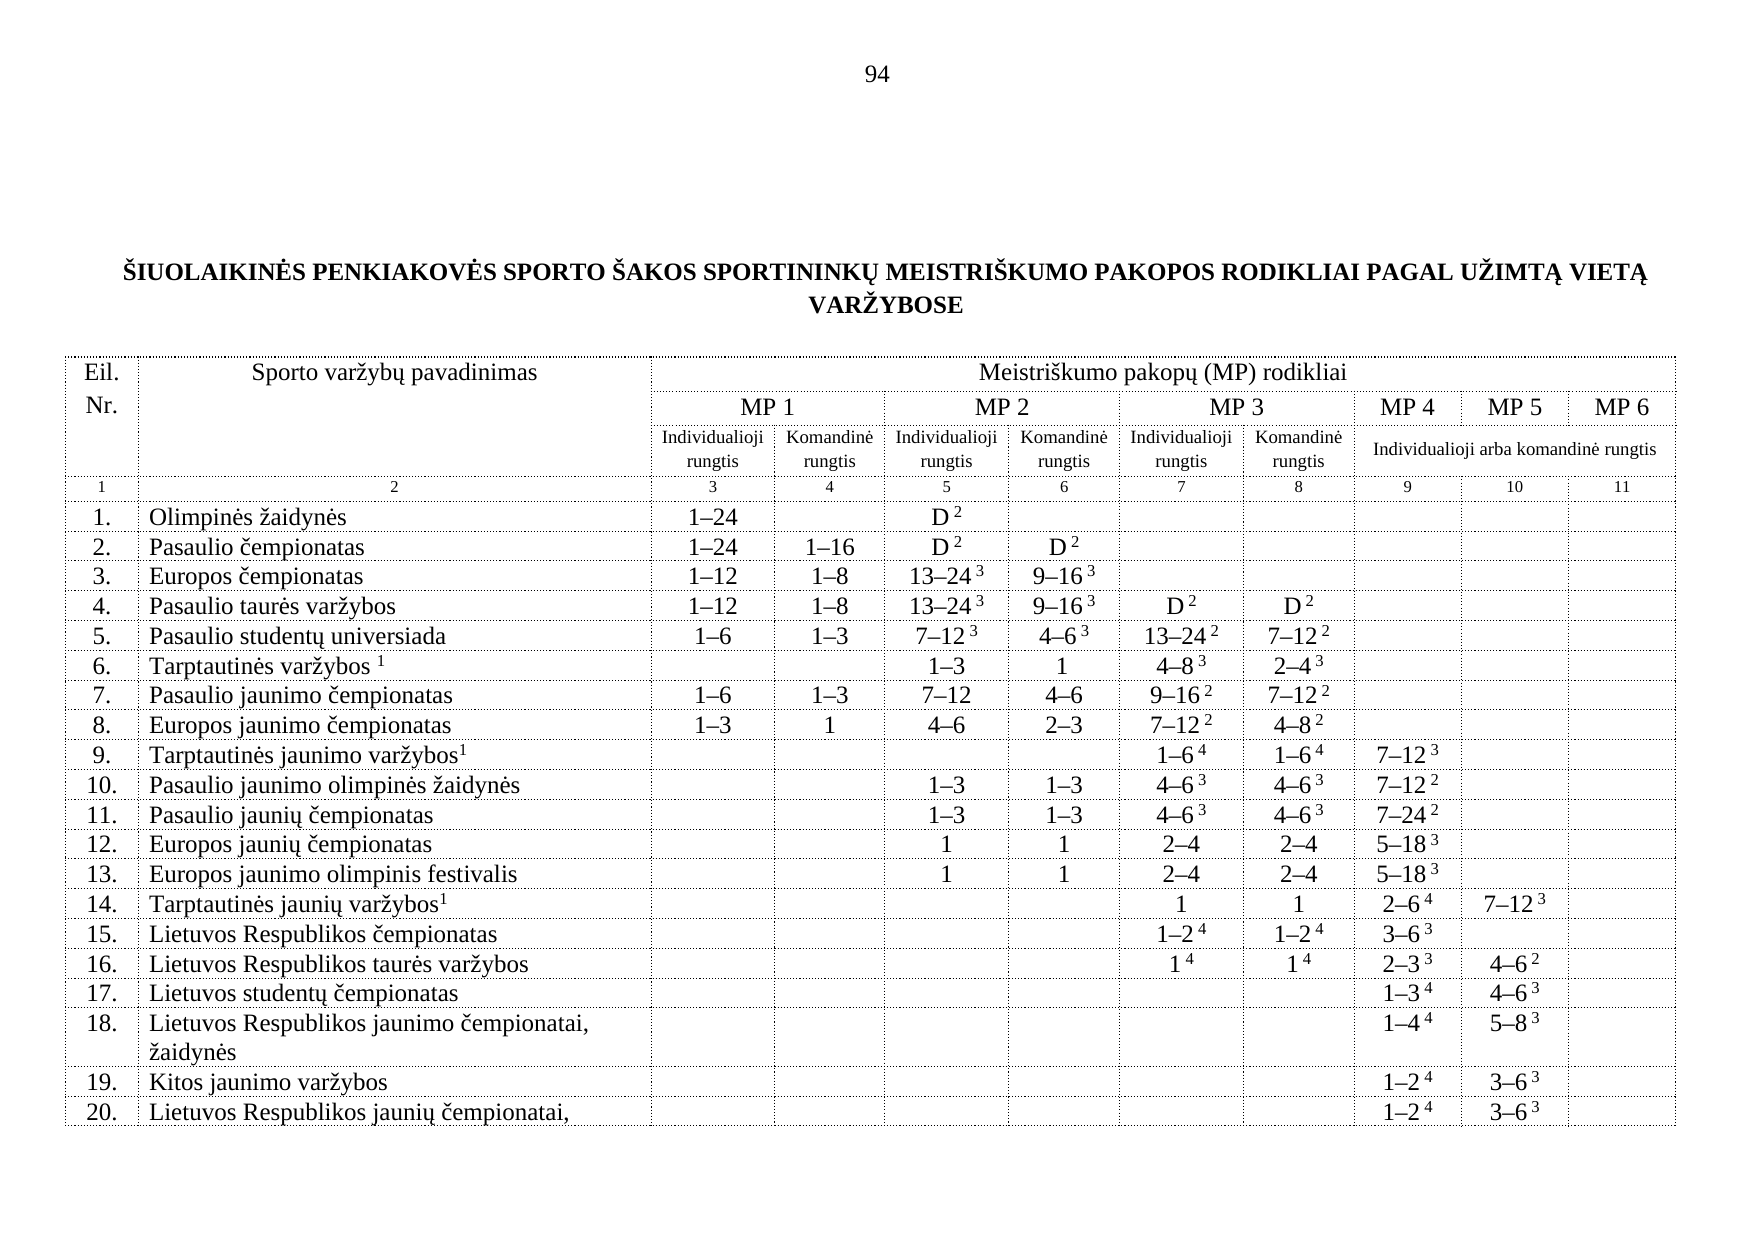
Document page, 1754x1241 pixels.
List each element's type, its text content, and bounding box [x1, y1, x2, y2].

table_cell 1–6 [651, 620, 775, 650]
table_cell 3 [651, 476, 775, 501]
table_cell 11 [1569, 476, 1676, 501]
table_cell [885, 918, 1009, 948]
table_cell 1–2 4 [1120, 918, 1243, 948]
table_cell Olimpinės žaidynės [138, 501, 651, 531]
table_cell 2–4 [1120, 858, 1243, 888]
table_cell [1569, 829, 1676, 858]
table_cell [775, 769, 885, 799]
table_cell [775, 1066, 885, 1096]
table_cell [651, 948, 775, 977]
table_cell [775, 650, 885, 679]
table_cell 1–6 [651, 680, 775, 709]
table_cell [1009, 978, 1119, 1007]
table_cell [775, 948, 885, 977]
table_cell 4. [66, 590, 138, 620]
table_cell 7–12 2 [1243, 680, 1354, 709]
table_cell [651, 1096, 775, 1125]
table_cell 1 [885, 829, 1009, 858]
table_cell [775, 739, 885, 769]
table_cell [775, 501, 885, 531]
table_cell 3–6 3 [1354, 918, 1461, 948]
table_cell D 2 [1120, 590, 1243, 620]
table_cell Tarptautinės jaunių varžybos1 [138, 888, 651, 918]
table_cell 1 [1009, 829, 1119, 858]
table_cell Komandinė rungtis [1009, 425, 1119, 476]
table_cell 18. [66, 1007, 138, 1066]
table_cell [775, 858, 885, 888]
table_cell [1009, 1066, 1119, 1096]
table_cell [775, 978, 885, 1007]
table_cell 3–6 3 [1461, 1096, 1568, 1125]
table_cell [775, 799, 885, 828]
table_cell 7–12 3 [885, 620, 1009, 650]
table_cell [1120, 1007, 1243, 1066]
table_cell MP 2 [885, 391, 1119, 424]
table_cell [1569, 1066, 1676, 1096]
table_cell D 2 [885, 531, 1009, 560]
table_header Eil. Nr. [66, 356, 138, 476]
table_cell [1009, 888, 1119, 918]
table_cell 1–3 4 [1354, 978, 1461, 1007]
table_cell [1569, 709, 1676, 739]
table_cell 5–8 3 [1461, 1007, 1568, 1066]
table_cell 1 [1009, 858, 1119, 888]
table_cell 5 [885, 476, 1009, 501]
table_cell [651, 650, 775, 679]
table_cell [1009, 739, 1119, 769]
table_cell 1–3 [775, 620, 885, 650]
table_cell [651, 799, 775, 828]
table_cell 5. [66, 620, 138, 650]
table_cell [885, 739, 1009, 769]
table_header Meistriškumo pakopų (MP) rodikliai [651, 356, 1676, 391]
table_cell [1120, 560, 1243, 590]
table_cell [1009, 1007, 1119, 1066]
table_cell 9–16 3 [1009, 560, 1119, 590]
table_cell Pasaulio jaunimo čempionatas [138, 680, 651, 709]
table_cell Europos čempionatas [138, 560, 651, 590]
table_cell [651, 918, 775, 948]
table_cell Tarptautinės varžybos 1 [138, 650, 651, 679]
table_cell 5–18 3 [1354, 858, 1461, 888]
table_cell 1–3 [775, 680, 885, 709]
table_cell 4–6 3 [1009, 620, 1119, 650]
table_cell 1–3 [885, 650, 1009, 679]
table_cell [1569, 739, 1676, 769]
table_cell [1461, 590, 1568, 620]
table_cell [1009, 948, 1119, 977]
table_cell 1–12 [651, 560, 775, 590]
table_cell [1120, 1066, 1243, 1096]
table_cell 9–16 2 [1120, 680, 1243, 709]
table_cell [651, 858, 775, 888]
table_cell [775, 888, 885, 918]
table_cell [1354, 560, 1461, 590]
table_cell [775, 1007, 885, 1066]
table_cell 1–24 [651, 531, 775, 560]
table_cell 6 [1009, 476, 1119, 501]
table_cell 4–8 3 [1120, 650, 1243, 679]
table_cell 1–3 [885, 769, 1009, 799]
table_cell 12. [66, 829, 138, 858]
table_cell 1–16 [775, 531, 885, 560]
table_cell [1569, 918, 1676, 948]
table_cell 1–8 [775, 560, 885, 590]
table_cell [651, 829, 775, 858]
table_cell 2–4 [1243, 829, 1354, 858]
table_cell [1461, 769, 1568, 799]
table_cell [1569, 888, 1676, 918]
table_cell Tarptautinės jaunimo varžybos1 [138, 739, 651, 769]
table_cell Pasaulio studentų universiada [138, 620, 651, 650]
table_cell [1009, 501, 1119, 531]
table_cell [1354, 590, 1461, 620]
table_cell 1–3 [885, 799, 1009, 828]
table_cell Pasaulio jaunių čempionatas [138, 799, 651, 828]
table_cell 9–16 3 [1009, 590, 1119, 620]
table_cell [1569, 1007, 1676, 1066]
table_cell [1569, 650, 1676, 679]
table_cell 1–3 [1009, 799, 1119, 828]
table_cell Komandinė rungtis [1243, 425, 1354, 476]
table_cell MP 5 [1461, 391, 1568, 424]
table_cell [885, 978, 1009, 1007]
table_cell [1243, 1007, 1354, 1066]
table_cell [1243, 560, 1354, 590]
table_cell 2–4 [1120, 829, 1243, 858]
table_cell 1–6 4 [1243, 739, 1354, 769]
table_cell 1. [66, 501, 138, 531]
table_cell [1120, 531, 1243, 560]
table_cell 9 [1354, 476, 1461, 501]
table_cell [1461, 799, 1568, 828]
table_cell [1569, 501, 1676, 531]
table_cell Pasaulio čempionatas [138, 531, 651, 560]
table_cell Europos jaunimo olimpinis festivalis [138, 858, 651, 888]
table_cell [1354, 501, 1461, 531]
table_cell Individualioji rungtis [885, 425, 1009, 476]
table_cell 2. [66, 531, 138, 560]
table_cell [1569, 680, 1676, 709]
table_cell [1120, 501, 1243, 531]
table_cell [1461, 709, 1568, 739]
table_cell 1–2 4 [1243, 918, 1354, 948]
table_cell 1 [1009, 650, 1119, 679]
table_cell Kitos jaunimo varžybos [138, 1066, 651, 1096]
table_cell [885, 1007, 1009, 1066]
table_cell Lietuvos Respublikos čempionatas [138, 918, 651, 948]
table_cell Lietuvos Respublikos jaunių čempionatai, [138, 1096, 651, 1125]
table_cell [651, 978, 775, 1007]
table_cell [1461, 739, 1568, 769]
table_cell 7–12 3 [1461, 888, 1568, 918]
table_cell [1569, 1096, 1676, 1125]
table_cell 1–2 4 [1354, 1096, 1461, 1125]
table_cell [1461, 650, 1568, 679]
table_cell [1461, 501, 1568, 531]
table_cell [1569, 799, 1676, 828]
table_cell 17. [66, 978, 138, 1007]
table_cell [885, 888, 1009, 918]
table_cell 1–4 4 [1354, 1007, 1461, 1066]
table_cell [651, 769, 775, 799]
table_cell 1–24 [651, 501, 775, 531]
table_cell 2 [138, 476, 651, 501]
table_cell [775, 829, 885, 858]
table_cell [651, 1066, 775, 1096]
table_cell 1 [66, 476, 138, 501]
table_cell 4–6 [1009, 680, 1119, 709]
table_cell 1 [1243, 888, 1354, 918]
table_cell [1461, 620, 1568, 650]
table_cell D 2 [1243, 590, 1354, 620]
table_cell 7–12 3 [1354, 739, 1461, 769]
table_cell 19. [66, 1066, 138, 1096]
table_cell [775, 1096, 885, 1125]
table_cell [1461, 531, 1568, 560]
table_cell [1569, 978, 1676, 1007]
table_cell 4–6 [885, 709, 1009, 739]
table_cell 7–24 2 [1354, 799, 1461, 828]
table_cell 14. [66, 888, 138, 918]
table_cell 7–12 2 [1120, 709, 1243, 739]
table_cell [1569, 531, 1676, 560]
table_cell 11. [66, 799, 138, 828]
table_cell 1–3 [651, 709, 775, 739]
table_cell [775, 918, 885, 948]
table_cell [1120, 1096, 1243, 1125]
table_cell [651, 888, 775, 918]
table_cell 4 [775, 476, 885, 501]
table_cell 1 [775, 709, 885, 739]
table_cell [1354, 709, 1461, 739]
table_cell 4–6 3 [1243, 799, 1354, 828]
table_cell 4–8 2 [1243, 709, 1354, 739]
table_cell 13–24 3 [885, 590, 1009, 620]
table_cell 4–6 3 [1120, 769, 1243, 799]
table_cell 1–2 4 [1354, 1066, 1461, 1096]
table_cell 4–6 3 [1461, 978, 1568, 1007]
table_cell 1 4 [1243, 948, 1354, 977]
table_cell 4–6 3 [1120, 799, 1243, 828]
table_header Sporto varžybų pavadinimas [138, 356, 651, 476]
table_cell Lietuvos Respublikos taurės varžybos [138, 948, 651, 977]
table_cell [1569, 769, 1676, 799]
table_cell 2–6 4 [1354, 888, 1461, 918]
table_cell [1569, 620, 1676, 650]
table_cell 4–6 2 [1461, 948, 1568, 977]
table_cell 13. [66, 858, 138, 888]
table_cell [1461, 680, 1568, 709]
table_cell [1569, 590, 1676, 620]
table_cell [1009, 918, 1119, 948]
table_cell Pasaulio jaunimo olimpinės žaidynės [138, 769, 651, 799]
table_cell 10 [1461, 476, 1568, 501]
table_cell MP 3 [1120, 391, 1354, 424]
table_cell Lietuvos Respublikos jaunimo čempionatai, žaidynės [138, 1007, 651, 1066]
table_cell 20. [66, 1096, 138, 1125]
table_cell 5–18 3 [1354, 829, 1461, 858]
table_cell [1569, 858, 1676, 888]
table_cell [1461, 829, 1568, 858]
table_cell MP 4 [1354, 391, 1461, 424]
table_cell [1354, 650, 1461, 679]
table_cell [1461, 560, 1568, 590]
table_cell D 2 [1009, 531, 1119, 560]
table_cell 6. [66, 650, 138, 679]
table_cell 2–3 3 [1354, 948, 1461, 977]
table_cell Individualioji rungtis [1120, 425, 1243, 476]
table_cell 10. [66, 769, 138, 799]
table_cell 7 [1120, 476, 1243, 501]
table_cell MP 6 [1569, 391, 1676, 424]
table_cell 13–24 2 [1120, 620, 1243, 650]
table_cell 2–3 [1009, 709, 1119, 739]
table_cell 8 [1243, 476, 1354, 501]
table_cell D 2 [885, 501, 1009, 531]
table_cell Pasaulio taurės varžybos [138, 590, 651, 620]
table_cell Individualioji rungtis [651, 425, 775, 476]
table_cell [885, 1096, 1009, 1125]
table_cell 16. [66, 948, 138, 977]
table_cell 15. [66, 918, 138, 948]
table_cell [651, 739, 775, 769]
table_cell MP 1 [651, 391, 885, 424]
table_cell 13–24 3 [885, 560, 1009, 590]
table_cell 2–4 3 [1243, 650, 1354, 679]
table_cell 1–6 4 [1120, 739, 1243, 769]
table_cell Europos jaunių čempionatas [138, 829, 651, 858]
table_cell [1243, 1066, 1354, 1096]
table_cell [1569, 948, 1676, 977]
table_cell 1 [885, 858, 1009, 888]
table_cell [1243, 978, 1354, 1007]
table_cell [885, 1066, 1009, 1096]
table_cell 1–3 [1009, 769, 1119, 799]
table_cell [1461, 918, 1568, 948]
text ŠIUOLAIKINĖS PENKIAKOVĖS sporto šakos sportininkų MEISTRIŠKUMO pakopos RODIKLIAI PAGAL UŽIMTĄ VIETĄ VARŽYBOSE [66, 257, 1706, 319]
table_cell [651, 1007, 775, 1066]
table_cell [1243, 531, 1354, 560]
table_cell 7–12 2 [1243, 620, 1354, 650]
table_cell [1569, 560, 1676, 590]
table_cell [1354, 680, 1461, 709]
table_cell 1–8 [775, 590, 885, 620]
table_cell 1 4 [1120, 948, 1243, 977]
table_cell 3. [66, 560, 138, 590]
table_cell 1 [1120, 888, 1243, 918]
table_cell Individualioji arba komandinė rungtis [1354, 425, 1676, 476]
table_cell 9. [66, 739, 138, 769]
table_cell 8. [66, 709, 138, 739]
table_cell Lietuvos studentų čempionatas [138, 978, 651, 1007]
table_cell [1354, 531, 1461, 560]
table_cell 7. [66, 680, 138, 709]
table_cell 7–12 2 [1354, 769, 1461, 799]
table_cell [1354, 620, 1461, 650]
table_cell 4–6 3 [1243, 769, 1354, 799]
table_cell [1009, 1096, 1119, 1125]
table_cell Europos jaunimo čempionatas [138, 709, 651, 739]
table_cell [1243, 501, 1354, 531]
table_cell 2–4 [1243, 858, 1354, 888]
table_cell [1461, 858, 1568, 888]
table_cell 3–6 3 [1461, 1066, 1568, 1096]
table_cell [1120, 978, 1243, 1007]
table_cell 7–12 [885, 680, 1009, 709]
table_cell 1–12 [651, 590, 775, 620]
table_cell [1243, 1096, 1354, 1125]
table_cell [885, 948, 1009, 977]
table_cell Komandinė rungtis [775, 425, 885, 476]
